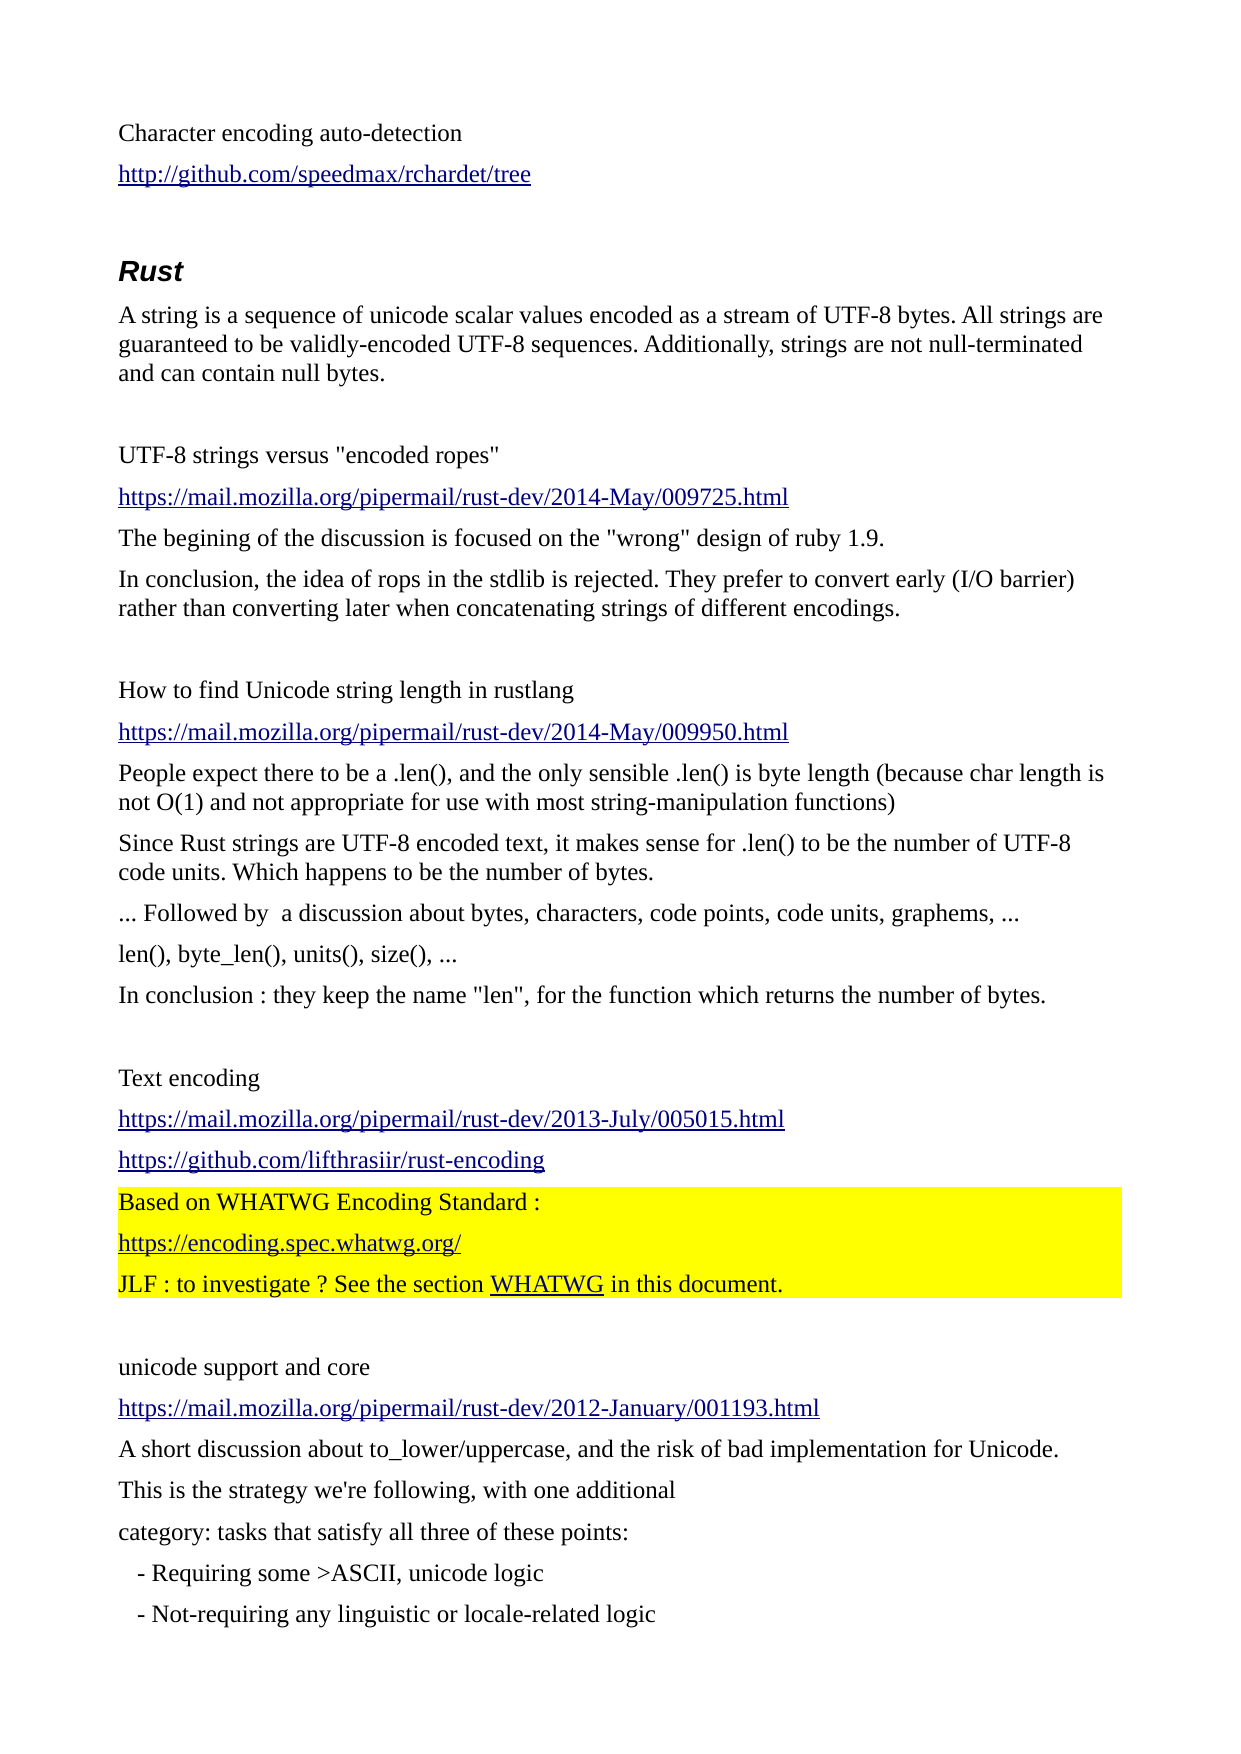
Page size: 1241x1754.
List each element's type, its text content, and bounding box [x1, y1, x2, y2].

text In conclusion : they keep the name "len", for the function which returns the number of bytes. [118, 980, 1122, 1009]
text Since Rust strings are UTF-8 encoded text, it makes sense for .len() to be the number of UTF-8 code units. Which happens to be the number of bytes. [118, 828, 1122, 885]
text Based on WHATWG Encoding Standard : [118, 1187, 1122, 1215]
text How to find Unicode string length in rustlang [118, 675, 1122, 704]
text UTF-8 strings versus "encoded ropes" [118, 440, 1122, 469]
text JLF : to investigate ? See the section WHATWG in this document. [118, 1269, 1122, 1298]
text https://mail.mozilla.org/pipermail/rust-dev/2013-July/005015.html [118, 1104, 1122, 1133]
text https://mail.mozilla.org/pipermail/rust-dev/2014-May/009725.html [118, 482, 1122, 510]
text In conclusion, the idea of rops in the stdlib is rejected. They prefer to convert early (I/O barrier) rather than converting later when concatenating strings of different encodings. [118, 564, 1122, 622]
text http://github.com/speedmax/rchardet/tree [118, 159, 1122, 188]
text - Requiring some >ASCII, unicode logic [118, 1558, 1122, 1587]
text unicode support and core [118, 1352, 1122, 1380]
text A string is a sequence of unicode scalar values encoded as a stream of UTF-8 bytes. All strings are guaranteed to be validly-encoded UTF-8 sequences. Additionally, strings are not null-terminated and can contain null bytes. [118, 300, 1122, 387]
text https://encoding.spec.whatwg.org/ [118, 1228, 1122, 1257]
text https://mail.mozilla.org/pipermail/rust-dev/2014-May/009950.html [118, 717, 1122, 745]
text category: tasks that satisfy all three of these points: [118, 1517, 1122, 1545]
text https://mail.mozilla.org/pipermail/rust-dev/2012-January/001193.html [118, 1393, 1122, 1422]
text The begining of the discussion is focused on the "wrong" design of ruby 1.9. [118, 523, 1122, 552]
text Character encoding auto-detection [118, 118, 1122, 147]
text This is the strategy we're following, with one additional [118, 1475, 1122, 1504]
text A short discussion about to_lower/uppercase, and the risk of bad implementation for Unicode. [118, 1434, 1122, 1463]
subtitle Rust [118, 254, 1122, 288]
text Text encoding [118, 1063, 1122, 1092]
text People expect there to be a .len(), and the only sensible .len() is byte length (because char length is not O(1) and not appropriate for use with most string-manipulation functions) [118, 758, 1122, 815]
text len(), byte_len(), units(), size(), ... [118, 939, 1122, 968]
text - Not-requiring any linguistic or locale-related logic [118, 1599, 1122, 1628]
text ... Followed by a discussion about bytes, characters, code points, code units, graphems, ... [118, 898, 1122, 927]
text https://github.com/lifthrasiir/rust-encoding [118, 1145, 1122, 1174]
